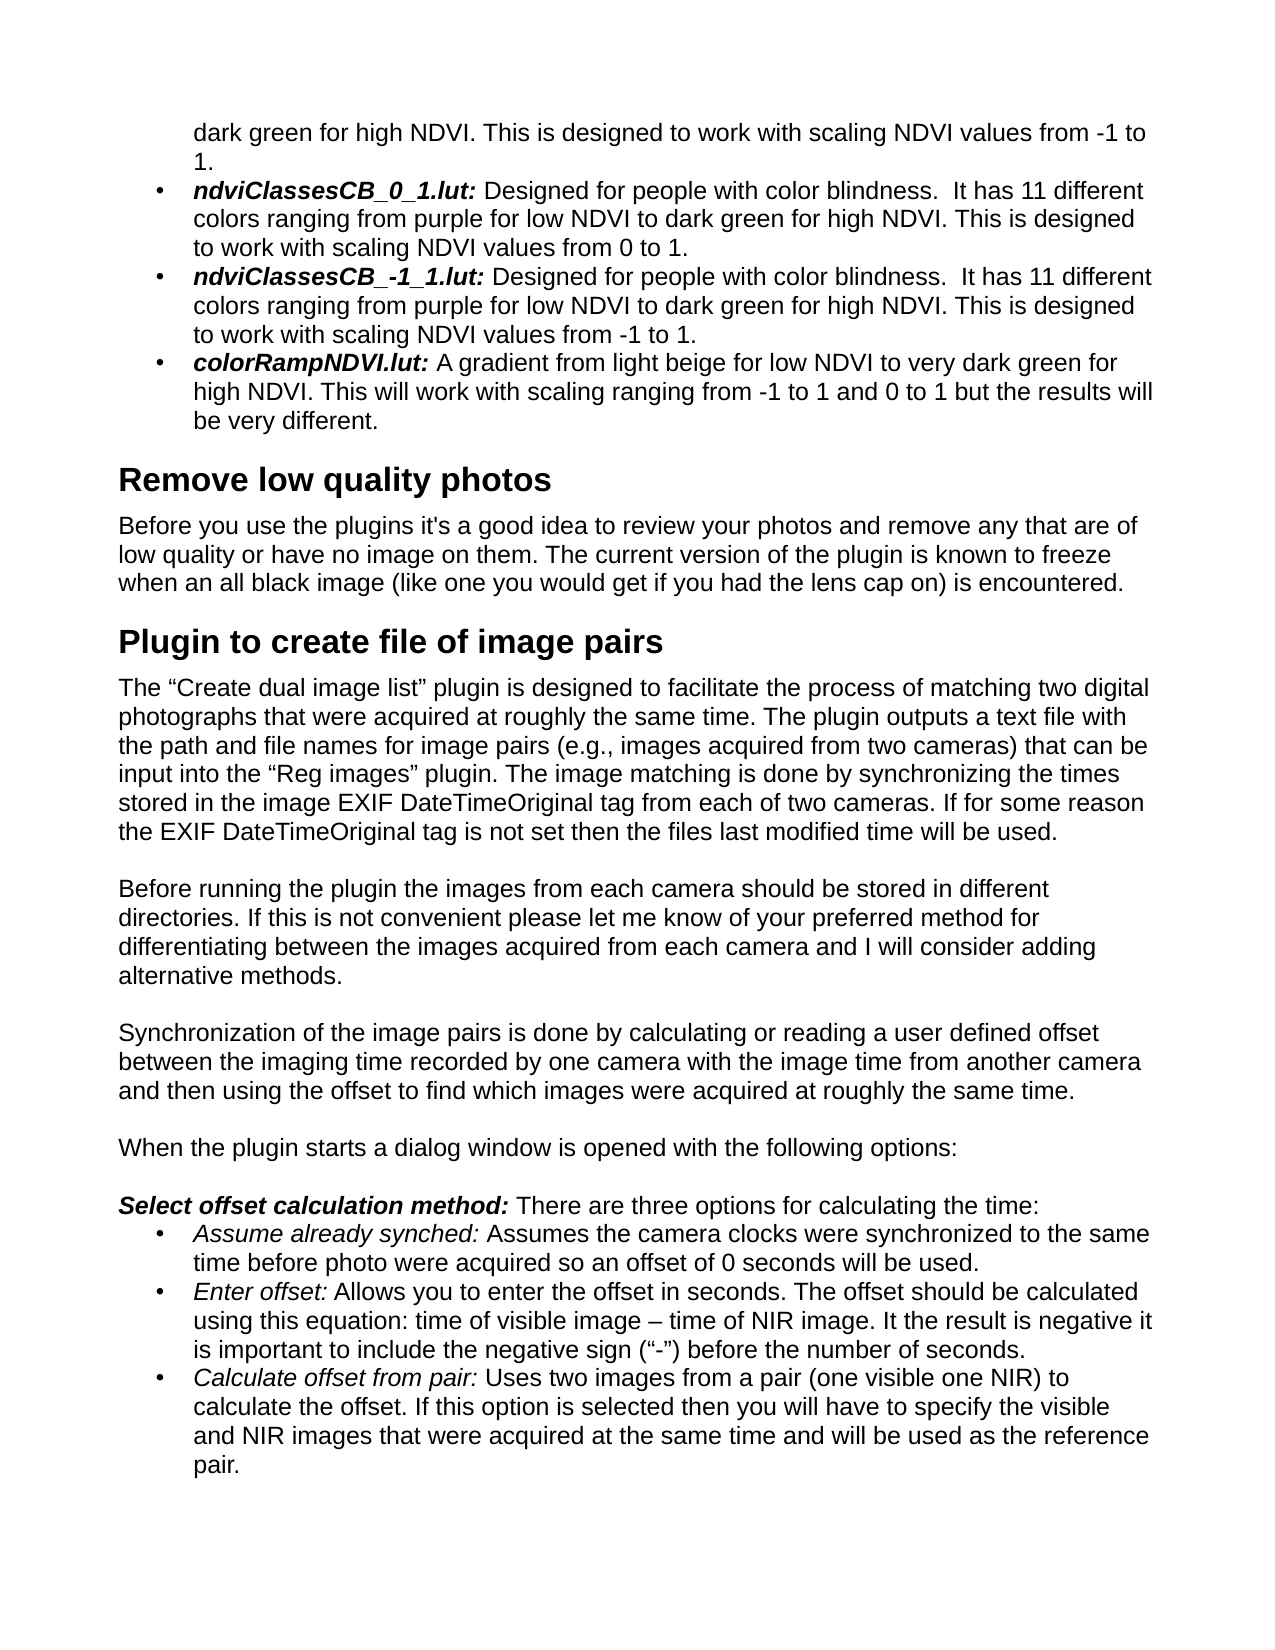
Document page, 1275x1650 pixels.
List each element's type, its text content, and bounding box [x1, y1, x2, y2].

list dark green for high NDVI. This is designed to work with scaling NDVI values from -1 to 1. [156, 118, 1157, 176]
list Calculate offset from pair: Uses two images from a pair (one visible one NIR) to calculate the offset. If this option is selected then you will have to specify the visible and NIR images that were acquired at the same time and will be used as the reference pair. [156, 1363, 1157, 1478]
text When the plugin starts a dialog window is opened with the following options: [118, 1133, 1157, 1162]
text The “Create dual image list” plugin is designed to facilitate the process of matching two digital photographs that were acquired at roughly the same time. The plugin outputs a text file with the path and file names for image pairs (e.g., images acquired from two cameras) that can be input into the “Reg images” plugin. The image matching is done by synchronizing the times stored in the image EXIF DateTimeOriginal tag from each of two cameras. If for some reason the EXIF DateTimeOriginal tag is not set then the files last modified time will be used. [118, 673, 1157, 846]
list colorRampNDVI.lut: A gradient from light beige for low NDVI to very dark green for high NDVI. This will work with scaling ranging from -1 to 1 and 0 to 1 but the results will be very different. [156, 348, 1157, 435]
text Before running the plugin the images from each camera should be stored in different directories. If this is not convenient please let me know of your preferred method for differentiating between the images acquired from each camera and I will consider adding alternative methods. [118, 874, 1157, 989]
list ndviClassesCB_-1_1.lut: Designed for people with color blindness. It has 11 different colors ranging from purple for low NDVI to dark green for high NDVI. This is designed to work with scaling NDVI values from -1 to 1. [156, 262, 1157, 348]
list Assume already synched: Assumes the camera clocks were synchronized to the same time before photo were acquired so an offset of 0 seconds will be used. [156, 1219, 1157, 1277]
text Synchronization of the image pairs is done by calculating or reading a user defined offset between the imaging time recorded by one camera with the image time from another camera and then using the offset to find which images were acquired at roughly the same time. [118, 1018, 1157, 1104]
text Select offset calculation method: There are three options for calculating the time: [118, 1191, 1157, 1219]
text Before you use the plugins it's a good idea to review your photos and remove any that are of low quality or have no image on them. The current version of the plugin is known to freeze when an all black image (like one you would get if you had the lens cap on) is encountered. [118, 511, 1157, 597]
list ndviClassesCB_0_1.lut: Designed for people with color blindness. It has 11 different colors ranging from purple for low NDVI to dark green for high NDVI. This is designed to work with scaling NDVI values from 0 to 1. [156, 176, 1157, 262]
list Enter offset: Allows you to enter the offset in seconds. The offset should be calculated using this equation: time of visible image – time of NIR image. It the result is negative it is important to include the negative sign (“-”) before the number of seconds. [156, 1277, 1157, 1363]
subtitle Plugin to create file of image pairs [118, 622, 1157, 661]
subtitle Remove low quality photos [118, 460, 1157, 498]
